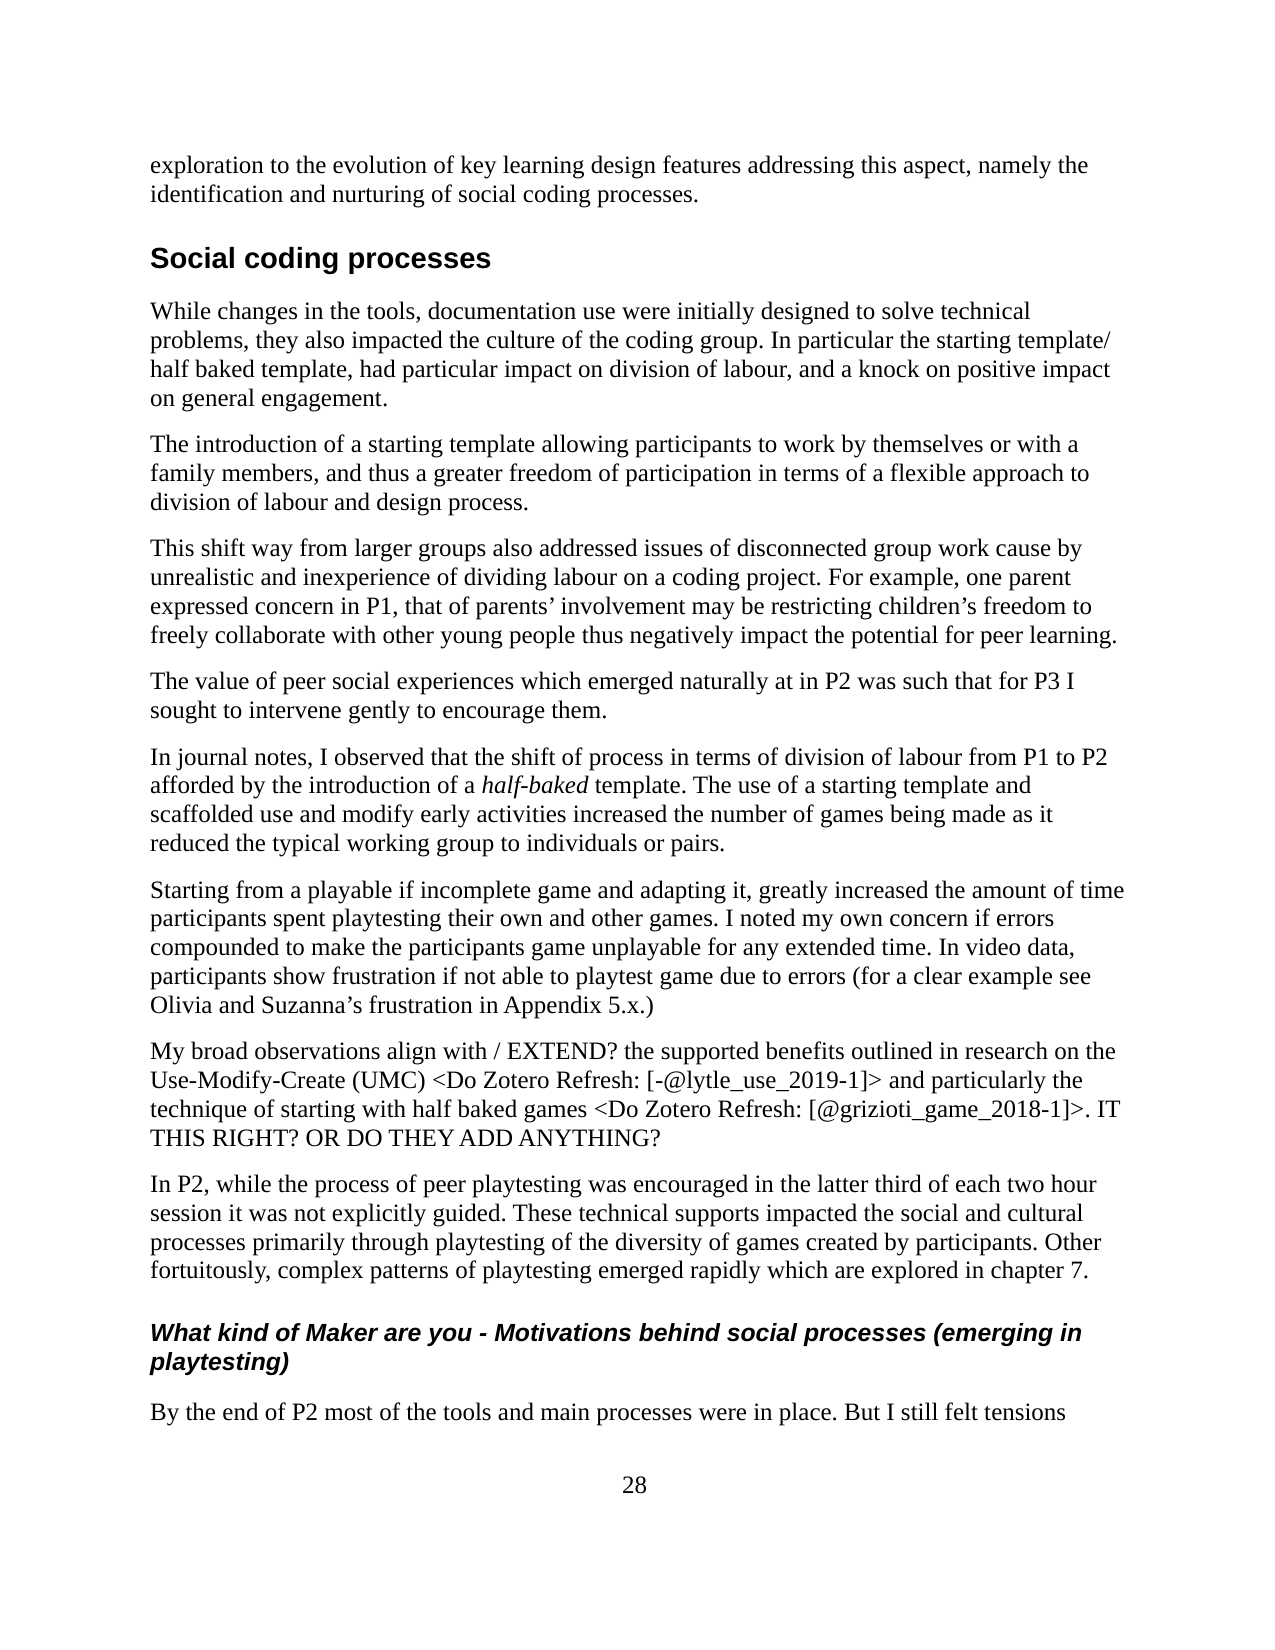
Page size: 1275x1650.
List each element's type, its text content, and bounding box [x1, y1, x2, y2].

text In journal notes, I observed that the shift of process in terms of division of labour from P1 to P2 afforded by the introduction of a half-baked template. The use of a starting template and scaffolded use and modify early activities increased the number of games being made as it reduced the typical working group to individuals or pairs. [150, 742, 1125, 857]
text While changes in the tools, documentation use were initially designed to solve technical problems, they also impacted the culture of the coding group. In particular the starting template/ half baked template, had particular impact on division of labour, and a knock on positive impact on general engagement. [150, 296, 1125, 411]
text My broad observations align with / EXTEND? the supported benefits outlined in research on the Use-Modify-Create (UMC) <Do Zotero Refresh: [-@lytle_use_2019-1]> and particularly the technique of starting with half baked games <Do Zotero Refresh: [@grizioti_game_2018-1]>. IT THIS RIGHT? OR DO THEY ADD ANYTHING? [150, 1036, 1125, 1151]
text Starting from a playable if incomplete game and adapting it, greatly increased the amount of time participants spent playtesting their own and other games. I noted my own concern if errors compounded to make the participants game unplayable for any extended time. In video data, participants show frustration if not able to playtest game due to errors (for a clear example see Olivia and Suzanna’s frustration in Appendix 5.x.) [150, 875, 1125, 1018]
text By the end of P2 most of the tools and main processes were in place. But I still felt tensions [150, 1397, 1125, 1426]
subtitle Social coding processes [150, 241, 1125, 275]
text The value of peer social experiences which emerged naturally at in P2 was such that for P3 I sought to intervene gently to encourage them. [150, 666, 1125, 724]
text exploration to the evolution of key learning design features addressing this aspect, namely the identification and nurturing of social coding processes. [150, 150, 1125, 207]
text This shift way from larger groups also addressed issues of disconnected group work cause by unrealistic and inexperience of dividing labour on a coding project. For example, one parent expressed concern in P1, that of parents’ involvement may be restricting children’s freedom to freely collaborate with other young people thus negatively impact the potential for peer learning. [150, 533, 1125, 648]
subtitle What kind of Maker are you - Motivations behind social processes (emerging in playtesting) [150, 1318, 1125, 1375]
text The introduction of a starting template allowing participants to work by themselves or with a family members, and thus a greater freedom of participation in terms of a flexible approach to division of labour and design process. [150, 429, 1125, 516]
text In P2, while the process of peer playtesting was encouraged in the latter third of each two hour session it was not explicitly guided. These technical supports impacted the social and cultural processes primarily through playtesting of the diversity of games created by participants. Other fortuitously, complex patterns of playtesting emerged rapidly which are explored in chapter 7. [150, 1169, 1125, 1284]
